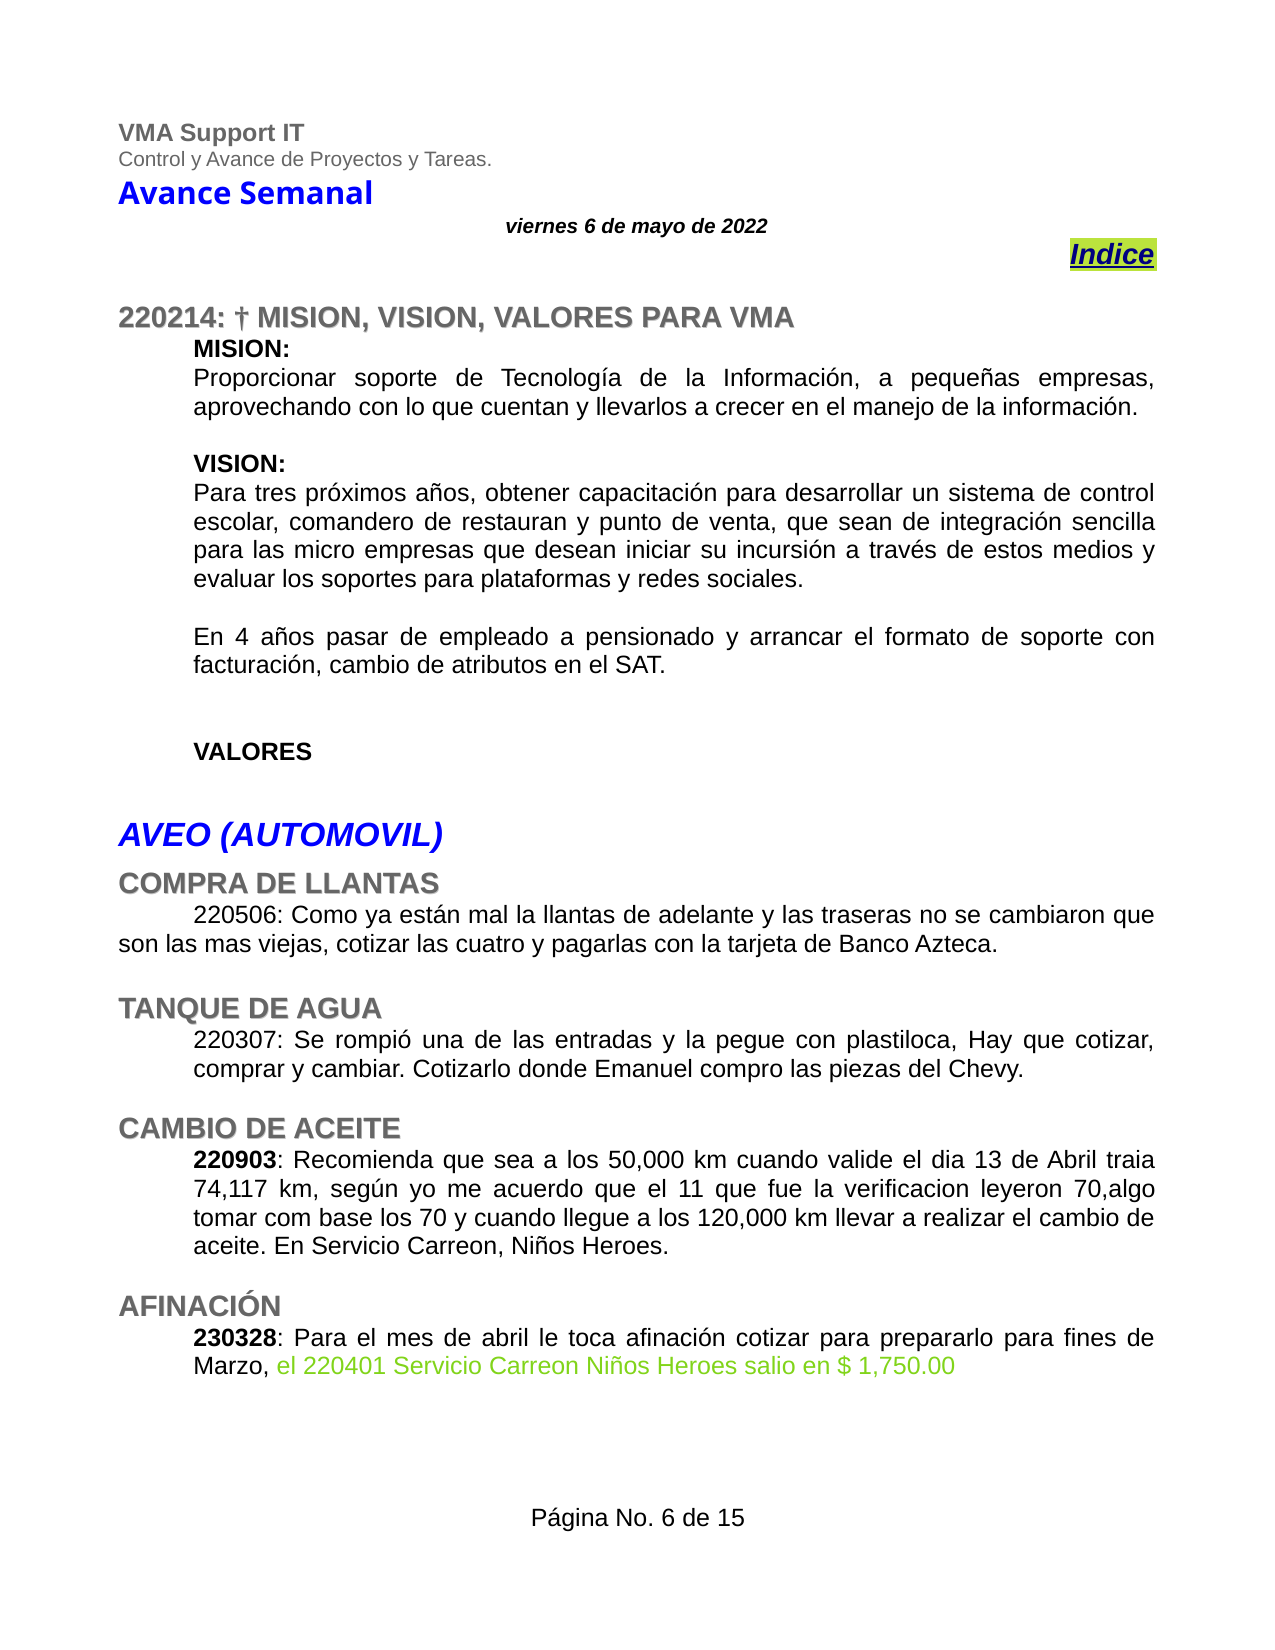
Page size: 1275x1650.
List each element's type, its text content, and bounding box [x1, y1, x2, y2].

subtitle TANQUE DE AGUA [118, 991, 1157, 1025]
text 220506: Como ya están mal la llantas de adelante y las traseras no se cambiaron que son las mas viejas, cotizar las cuatro y pagarlas con la tarjeta de Banco Azteca. [118, 900, 1157, 957]
subtitle 220214: † MISION, VISION, VALORES PARA VMA [118, 300, 1157, 334]
text En 4 años pasar de empleado a pensionado y arrancar el formato de soporte con facturación, cambio de atributos en el SAT. [193, 622, 1157, 679]
text Para tres próximos años, obtener capacitación para desarrollar un sistema de control escolar, comandero de restauran y punto de venta, que sean de integración sencilla para las micro empresas que desean iniciar su incursión a través de estos medios y evaluar los soportes para plataformas y redes sociales. [193, 478, 1157, 593]
text VALORES [193, 737, 1157, 766]
subtitle AVEO (Automovil) [118, 815, 1157, 854]
text 230328: Para el mes de abril le toca afinación cotizar para prepararlo para fines de Marzo, el 220401 Servicio Carreon Niños Heroes salio en $ 1,750.00 [193, 1322, 1157, 1380]
text Proporcionar soporte de Tecnología de la Información, a pequeñas empresas, aprovechando con lo que cuentan y llevarlos a crecer en el manejo de la información. [193, 363, 1157, 421]
text 220307: Se rompió una de las entradas y la pegue con plastiloca, Hay que cotizar, comprar y cambiar. Cotizarlo donde Emanuel compro las piezas del Chevy. [193, 1025, 1157, 1082]
text MISION: [193, 334, 1157, 363]
subtitle AFINACIÓN [118, 1289, 1157, 1322]
text 220903: Recomienda que sea a los 50,000 km cuando valide el dia 13 de Abril traia 74,117 km, según yo me acuerdo que el 11 que fue la verificacion leyeron 70,algo tomar com base los 70 y cuando llegue a los 120,000 km llevar a realizar el cambio de aceite. En Servicio Carreon, Niños Heroes. [193, 1145, 1157, 1260]
subtitle COMPRA DE LLANTAS [118, 866, 1157, 900]
text VISION: [193, 449, 1157, 478]
subtitle CAMBIO DE ACEITE [118, 1111, 1157, 1145]
